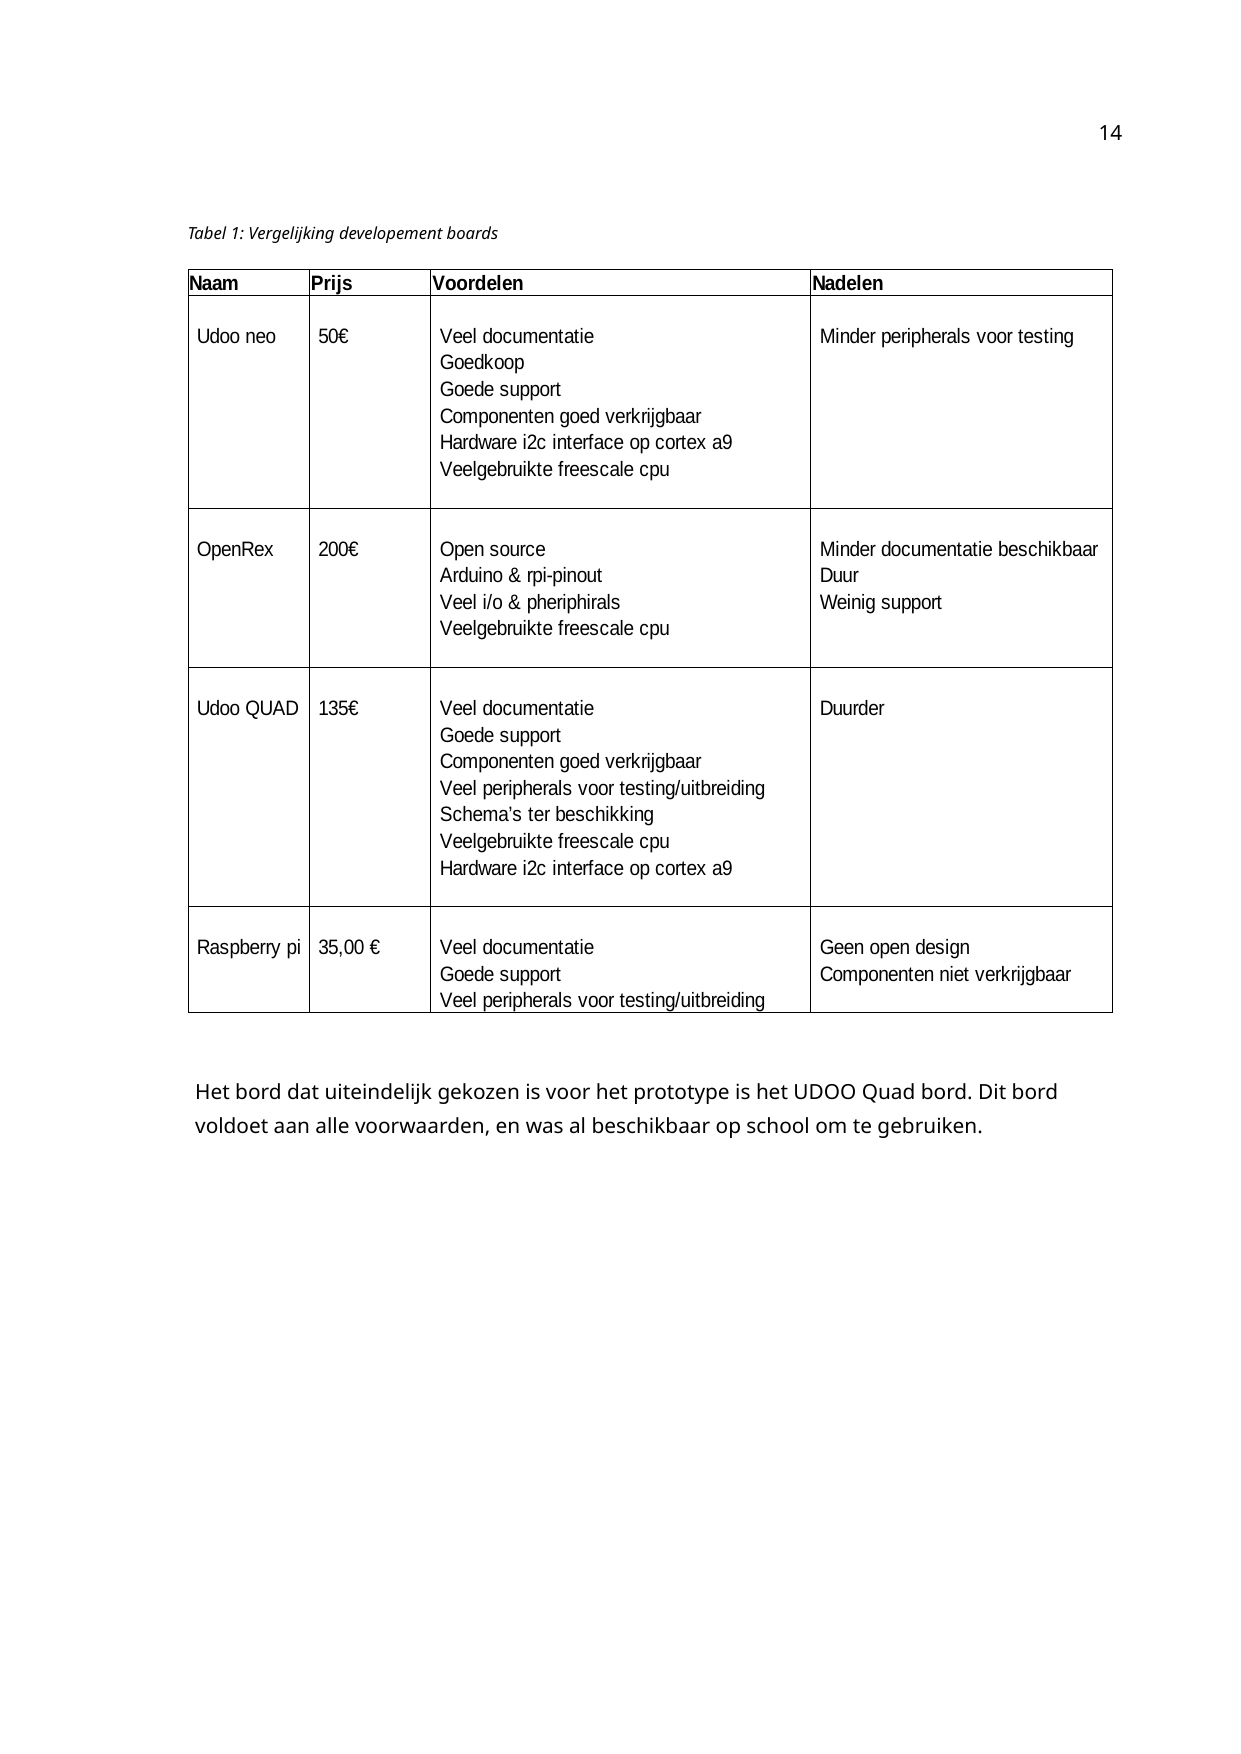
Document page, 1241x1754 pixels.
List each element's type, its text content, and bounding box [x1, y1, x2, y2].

text Tabel 1: Vergelijking developement boards [187, 221, 1130, 244]
text Het bord dat uiteindelijk gekozen is voor het prototype is het UDOO Quad bord. Dit bord voldoet aan alle voorwaarden, en was al beschikbaar op school om te gebruiken. [195, 1077, 1122, 1140]
